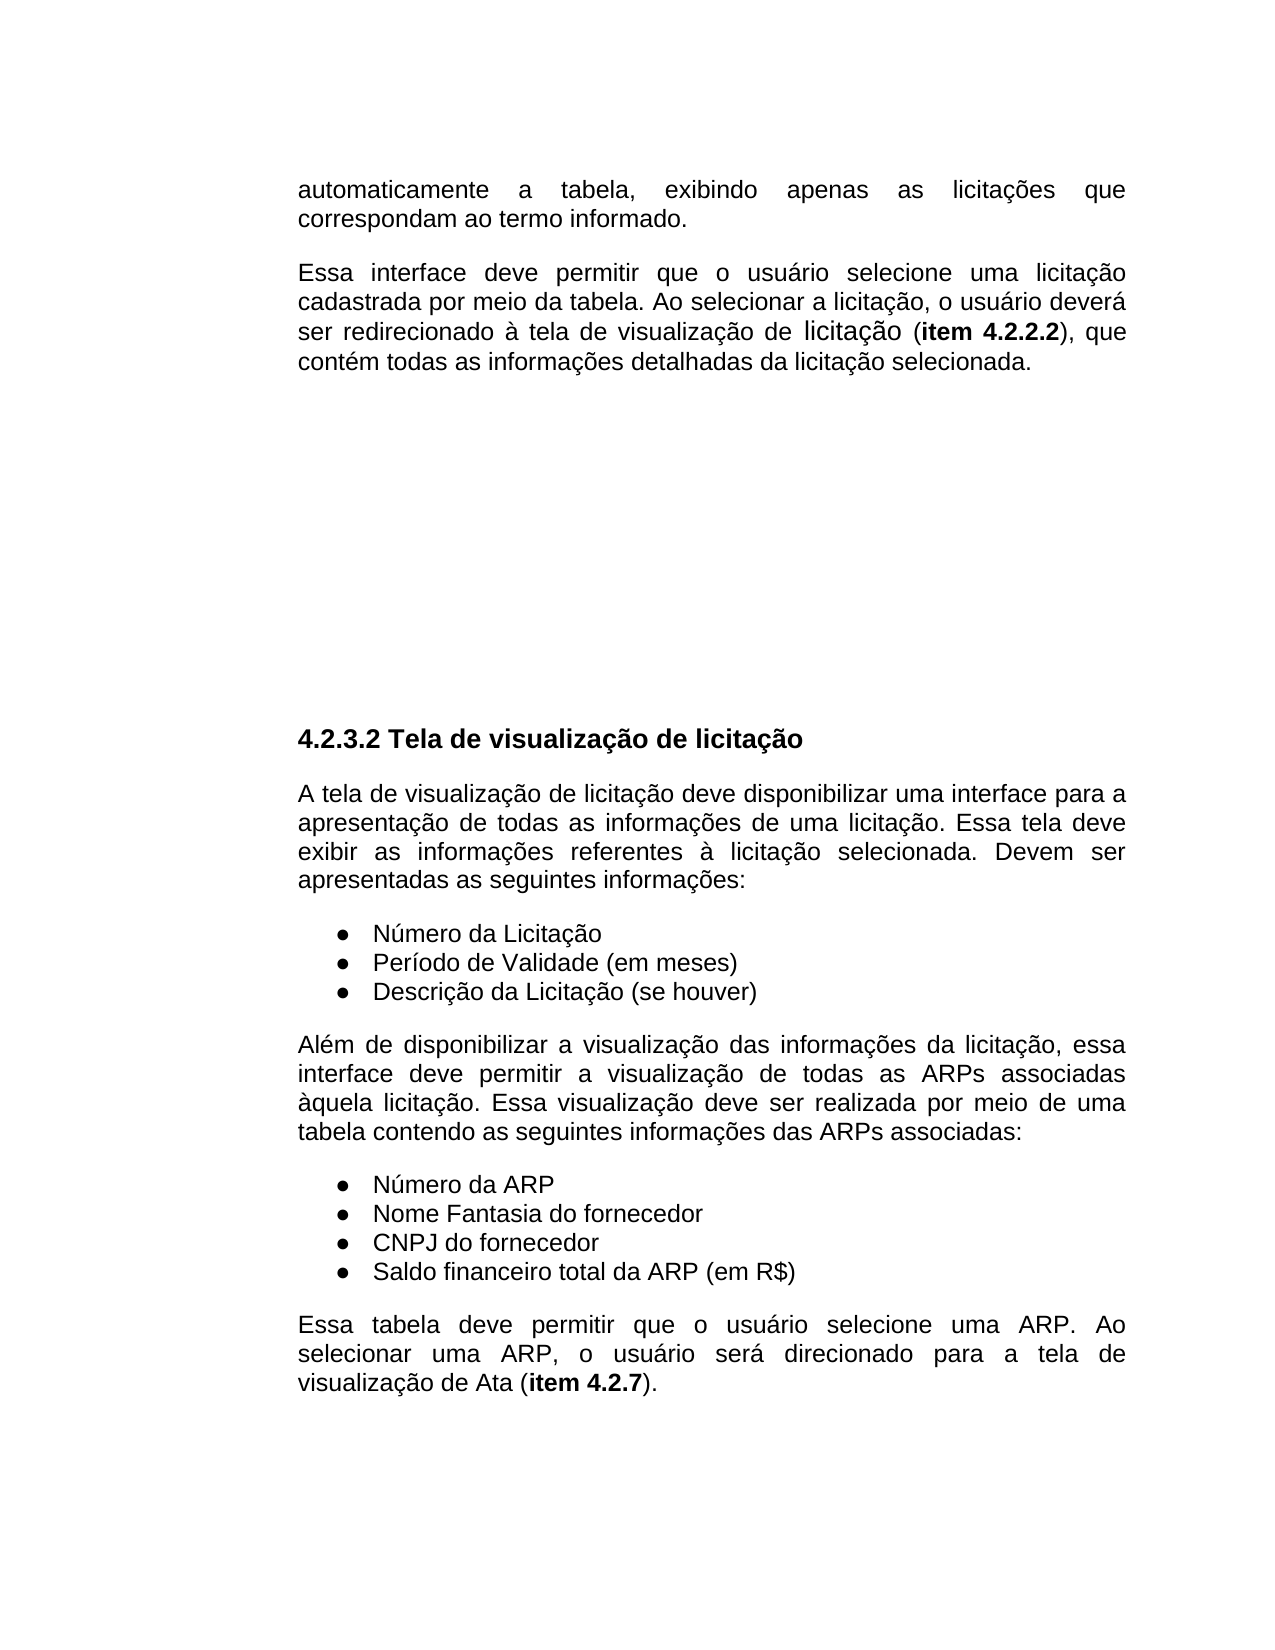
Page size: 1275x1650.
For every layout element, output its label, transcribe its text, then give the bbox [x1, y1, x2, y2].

text A tela de visualização de licitação deve disponibilizar uma interface para a apresentação de todas as informações de uma licitação. Essa tela deve exibir as informações referentes à licitação selecionada. Devem ser apresentadas as seguintes informações: [298, 779, 1127, 894]
list Número da ARP [335, 1170, 1127, 1199]
list CNPJ do fornecedor [335, 1228, 1127, 1257]
text Essa interface deve permitir que o usuário selecione uma licitação cadastrada por meio da tabela. Ao selecionar a licitação, o usuário deverá ser redirecionado à tela de visualização de licitação (item 4.2.2.2), que contém todas as informações detalhadas da licitação selecionada. [298, 258, 1127, 375]
list Descrição da Licitação (se houver) [335, 977, 1127, 1005]
text automaticamente a tabela, exibindo apenas as licitações que correspondam ao termo informado. [298, 175, 1127, 233]
list Nome Fantasia do fornecedor [335, 1199, 1127, 1228]
text 4.2.3.2 Tela de visualização de licitação [298, 723, 1127, 754]
list Saldo financeiro total da ARP (em R$) [335, 1257, 1127, 1285]
list Número da Licitação [335, 919, 1127, 948]
text Essa tabela deve permitir que o usuário selecione uma ARP. Ao selecionar uma ARP, o usuário será direcionado para a tela de visualização de Ata (item 4.2.7). [298, 1310, 1127, 1397]
list Período de Validade (em meses) [335, 948, 1127, 977]
text Além de disponibilizar a visualização das informações da licitação, essa interface deve permitir a visualização de todas as ARPs associadas àquela licitação. Essa visualização deve ser realizada por meio de uma tabela contendo as seguintes informações das ARPs associadas: [298, 1030, 1127, 1145]
